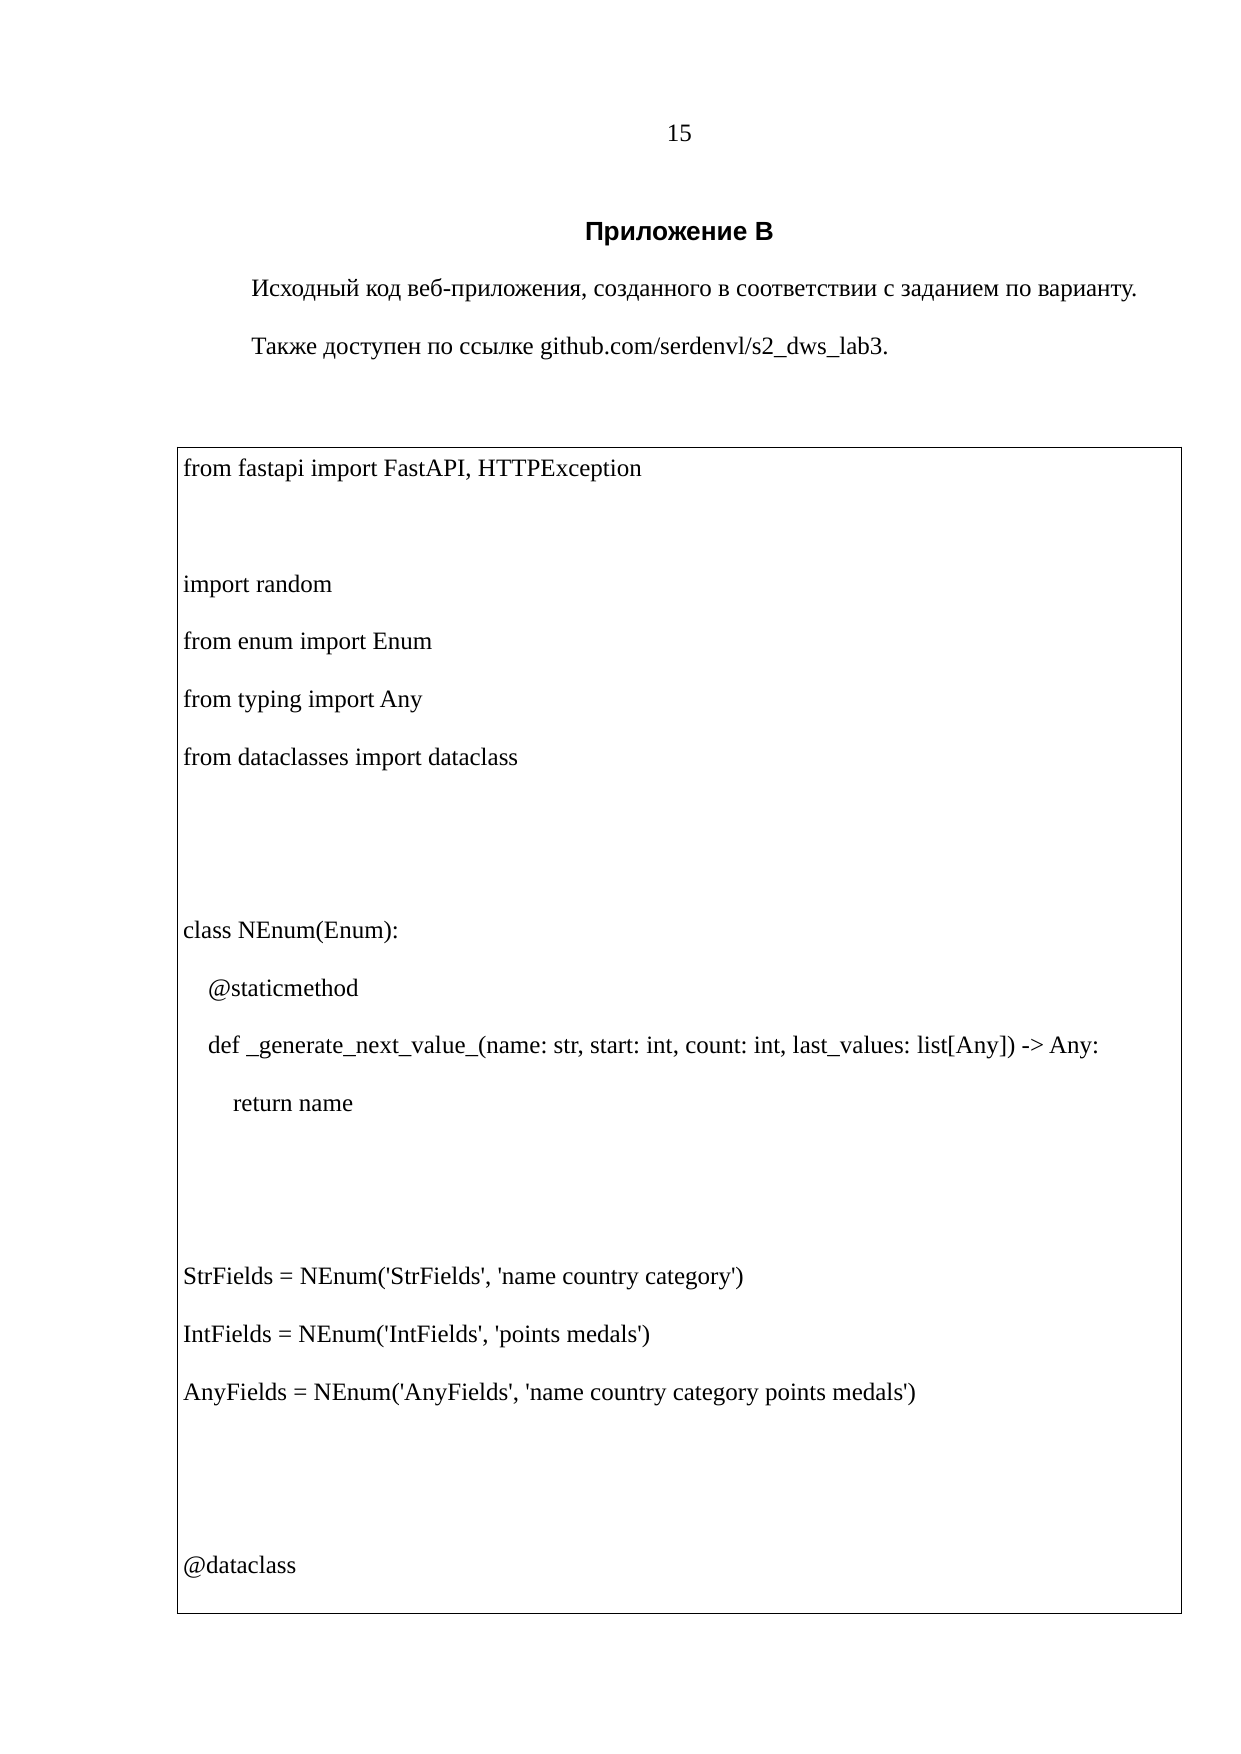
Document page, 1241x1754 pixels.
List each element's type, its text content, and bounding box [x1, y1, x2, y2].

text Исходный код веб-приложения, созданного в соответствии с заданием по варианту. [177, 273, 1181, 302]
text Также доступен по ссылке github.com/serdenvl/s2_dws_lab3. [177, 331, 1181, 360]
subtitle Приложение В [177, 216, 1181, 246]
table_header from fastapi import FastAPI, HTTPException import random from enum import Enum from typing import Any from dataclasses import dataclass class NEnum(Enum): @staticmethod def _generate_next_value_(name: str, start: int, count: int, last_values: list[Any]) -> Any: return name StrFields = NEnum('StrFields', 'name country category') IntFields = NEnum('IntFields', 'points medals') AnyFields = NEnum('AnyFields', 'name country category points medals') @dataclass [178, 448, 1181, 1613]
